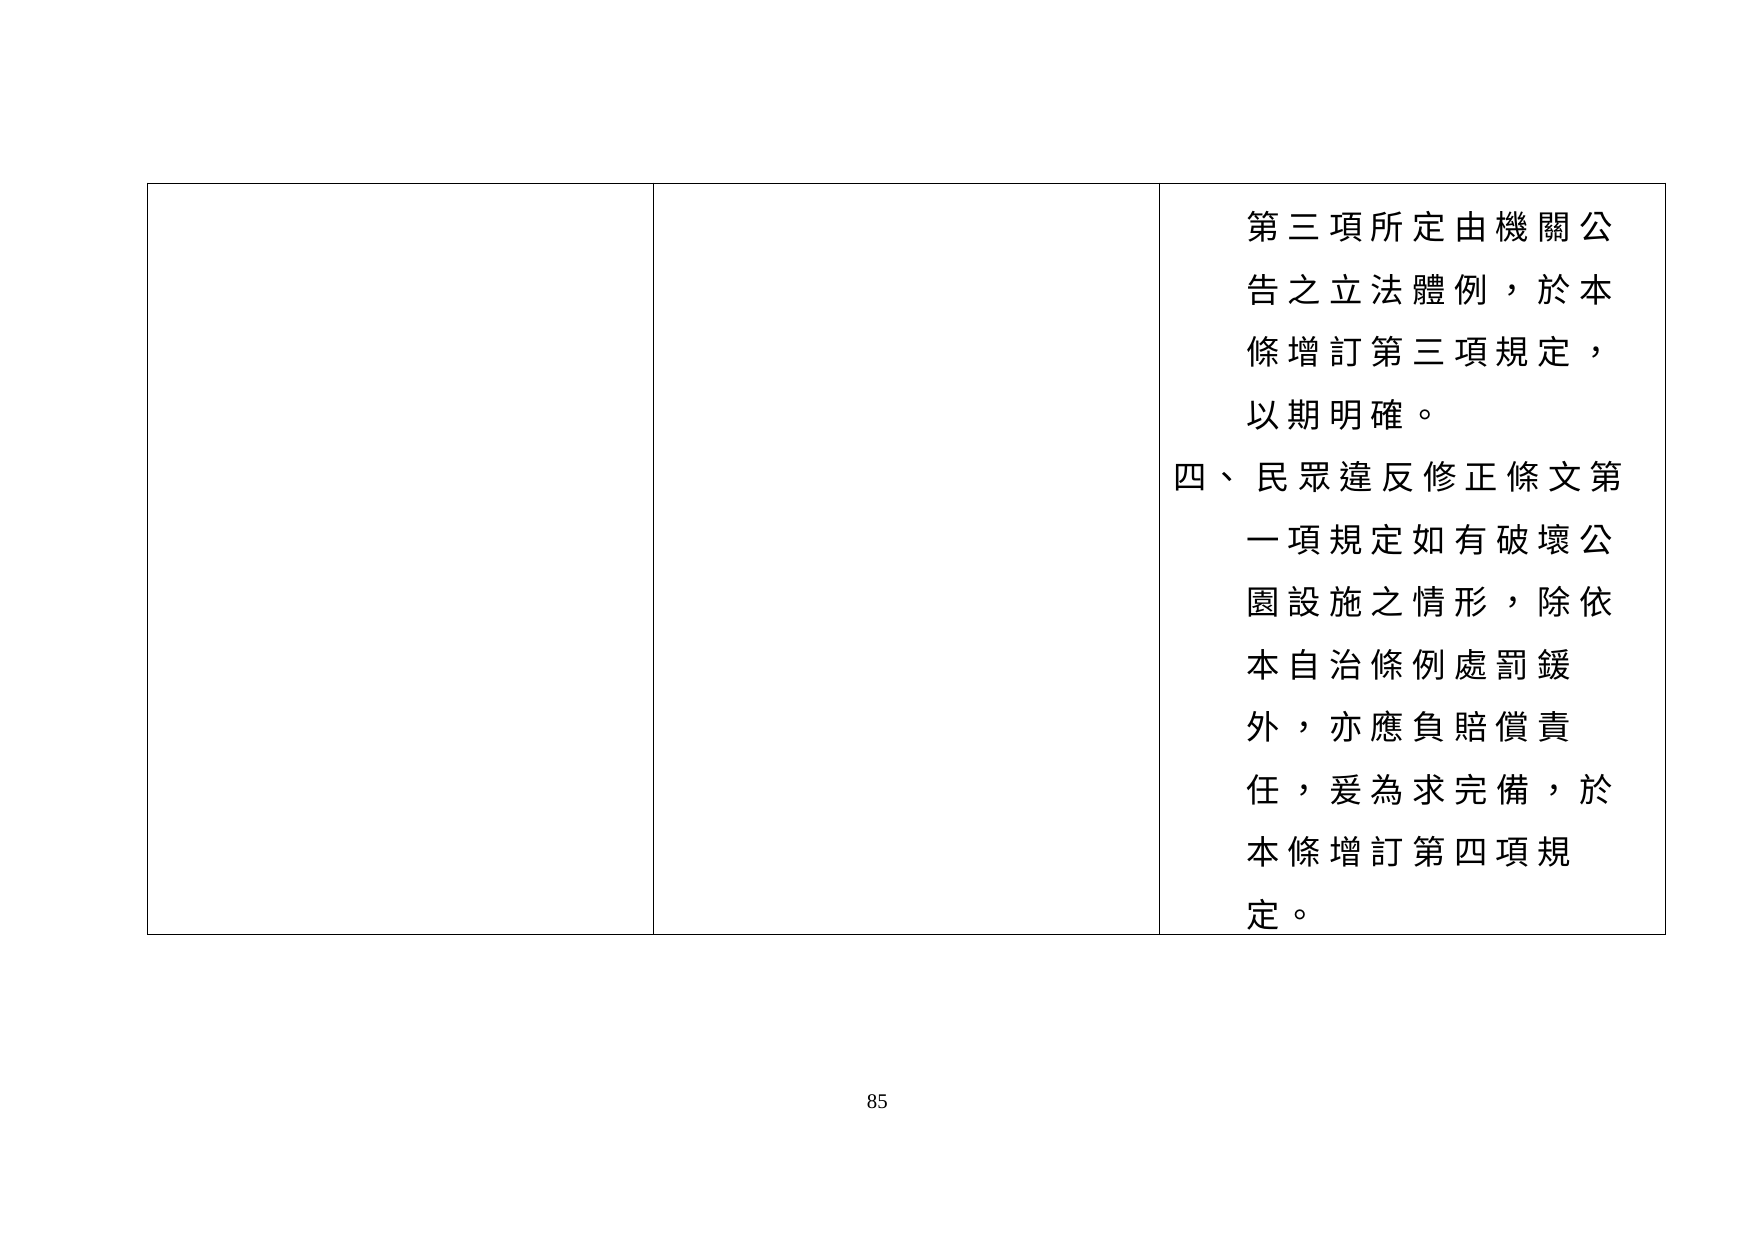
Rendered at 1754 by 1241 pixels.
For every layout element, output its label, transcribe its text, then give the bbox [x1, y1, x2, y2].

table_cell [654, 184, 1159, 933]
table_cell 第三項所定由機關公告之立法體例，於本條增訂第三項規定，以期明確。 四、民眾違反修正條文第一項規定如有破壞公園設施之情形，除依本自治條例處罰鍰外，亦應負賠償責任，爰為求完備，於本條增訂第四項規定。 [1160, 184, 1665, 933]
table_cell [148, 184, 653, 933]
